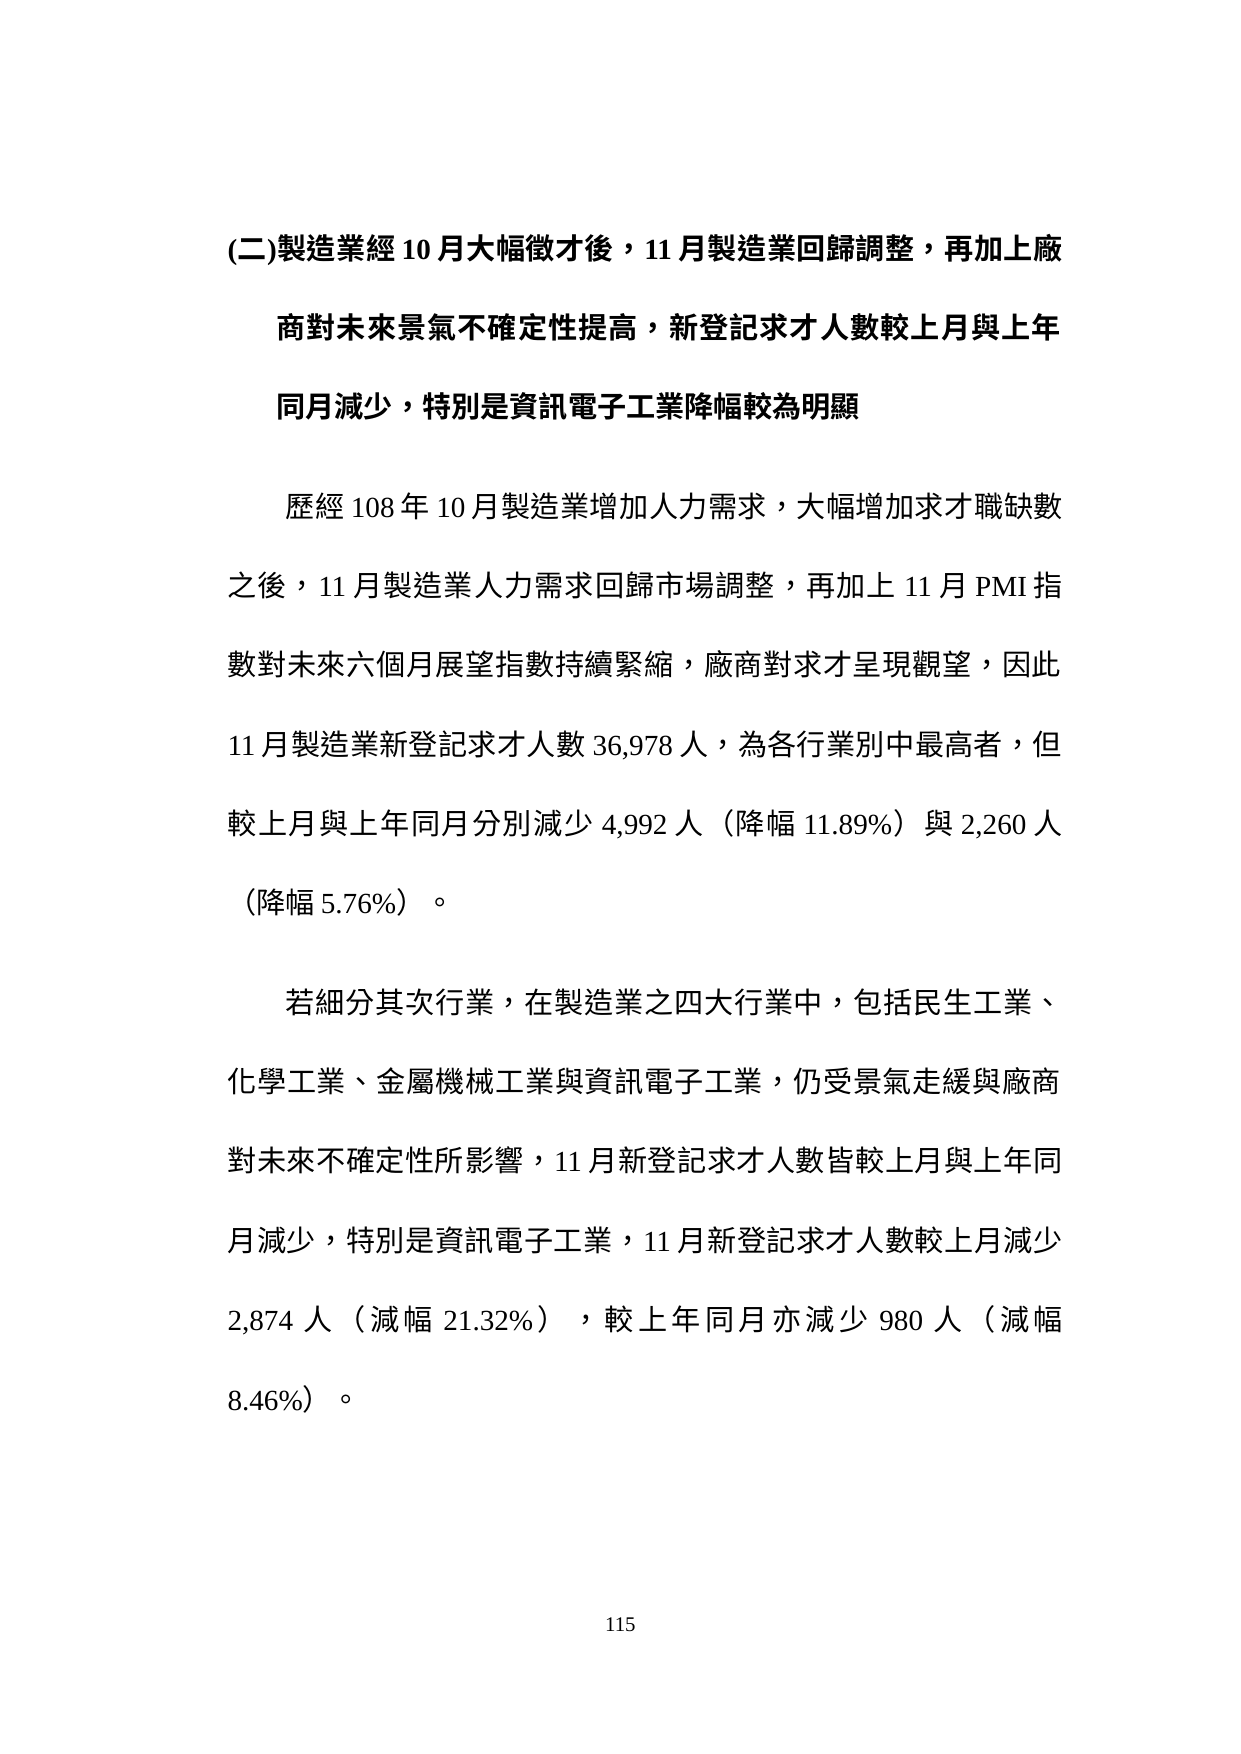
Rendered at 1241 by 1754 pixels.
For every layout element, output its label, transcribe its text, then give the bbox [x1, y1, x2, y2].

text 歷經108年10月製造業增加人力需求，大幅增加求才職缺數之後，11月製造業人力需求回歸市場調整，再加上11月PMI指數對未來六個月展望指數持續緊縮，廠商對求才呈現觀望，因此11月製造業新登記求才人數36,978人，為各行業別中最高者，但較上月與上年同月分別減少4,992人（降幅11.89%）與2,260人（降幅5.76%）。 [227, 465, 1063, 941]
subtitle (二)製造業經10月大幅徵才後，11月製造業回歸調整，再加上廠商對未來景氣不確定性提高，新登記求才人數較上月與上年同月減少，特別是資訊電子工業降幅較為明顯 [227, 207, 1063, 445]
text 若細分其次行業，在製造業之四大行業中，包括民生工業、化學工業、金屬機械工業與資訊電子工業，仍受景氣走緩與廠商對未來不確定性所影響，11月新登記求才人數皆較上月與上年同月減少，特別是資訊電子工業，11月新登記求才人數較上月減少2,874人（減幅21.32%），較上年同月亦減少980人（減幅8.46%）。 [227, 961, 1063, 1437]
